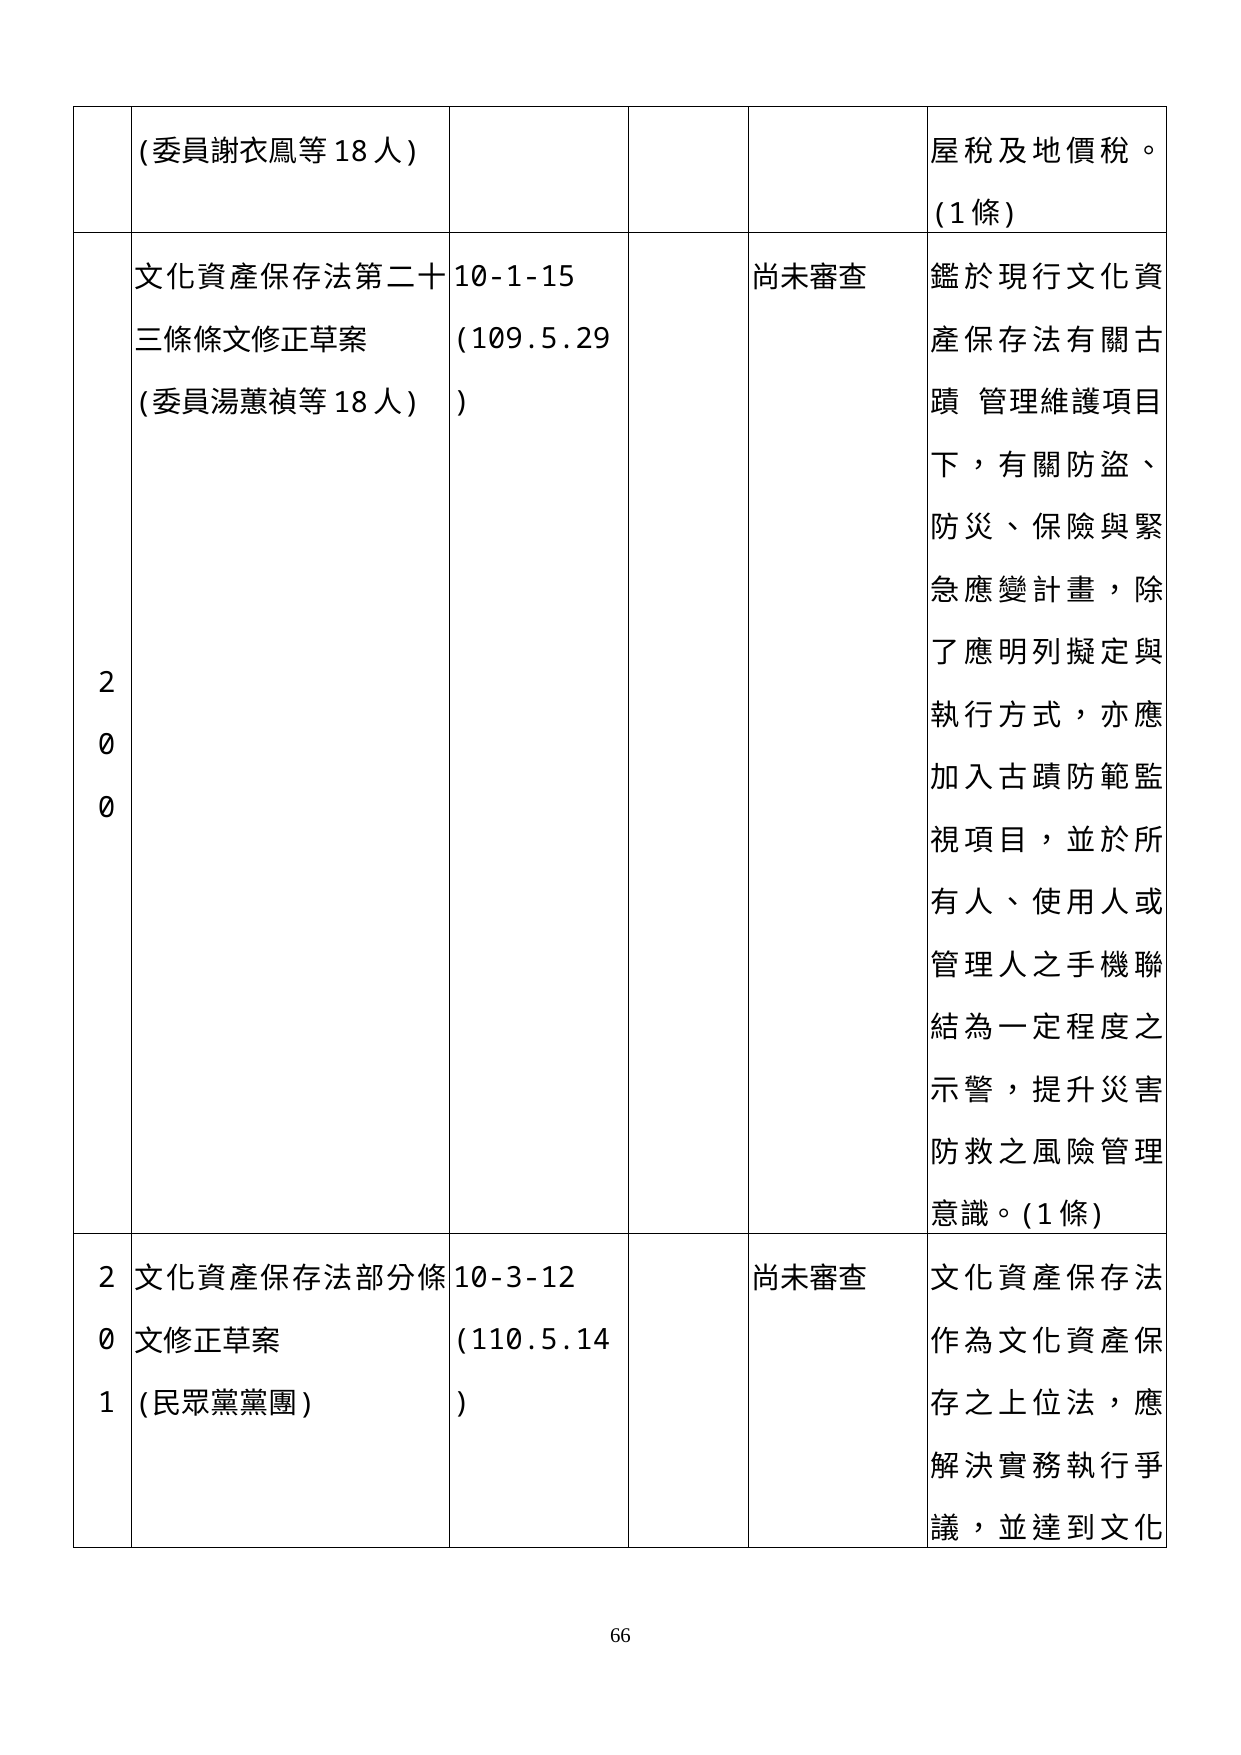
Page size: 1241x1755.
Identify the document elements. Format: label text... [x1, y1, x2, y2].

table_cell [749, 107, 927, 232]
table_cell 文化資產保存法作為文化資產保存之上位法，應解決實務執行爭議，並達到文化 [928, 1234, 1166, 1547]
table_cell (委員謝衣鳯等18人) [132, 107, 449, 232]
table_cell 尚未審查 [749, 1234, 927, 1547]
table_cell 10-1-15 (109.5.29) [450, 233, 628, 1233]
table_cell 鑑於現行文化資產保存法有關古蹟 管理維護項目下，有關防盜、防災、保險與緊急應變計畫，除了應明列擬定與執行方式，亦應加入古蹟防範監視項目，並於所有人、使用人或管理人之手機聯結為一定程度之示警，提升災害防救之風險管理意識。(1條) [928, 233, 1166, 1233]
table_cell [629, 1234, 748, 1547]
table_cell 尚未審查 [749, 233, 927, 1233]
table_cell 10-3-12 (110.5.14) [450, 1234, 628, 1547]
table_cell 文化資產保存法部分條文修正草案 (民眾黨黨團) [132, 1234, 449, 1547]
table_cell [74, 1234, 131, 1547]
table_cell [629, 233, 748, 1233]
table_cell 屋稅及地價稅。(1條) [928, 107, 1166, 232]
table_cell 文化資產保存法第二十三條條文修正草案 (委員湯蕙禎等18人) [132, 233, 449, 1233]
table_cell [629, 107, 748, 232]
table_cell [74, 233, 131, 1233]
table_cell [74, 107, 131, 232]
table_cell [450, 107, 628, 232]
